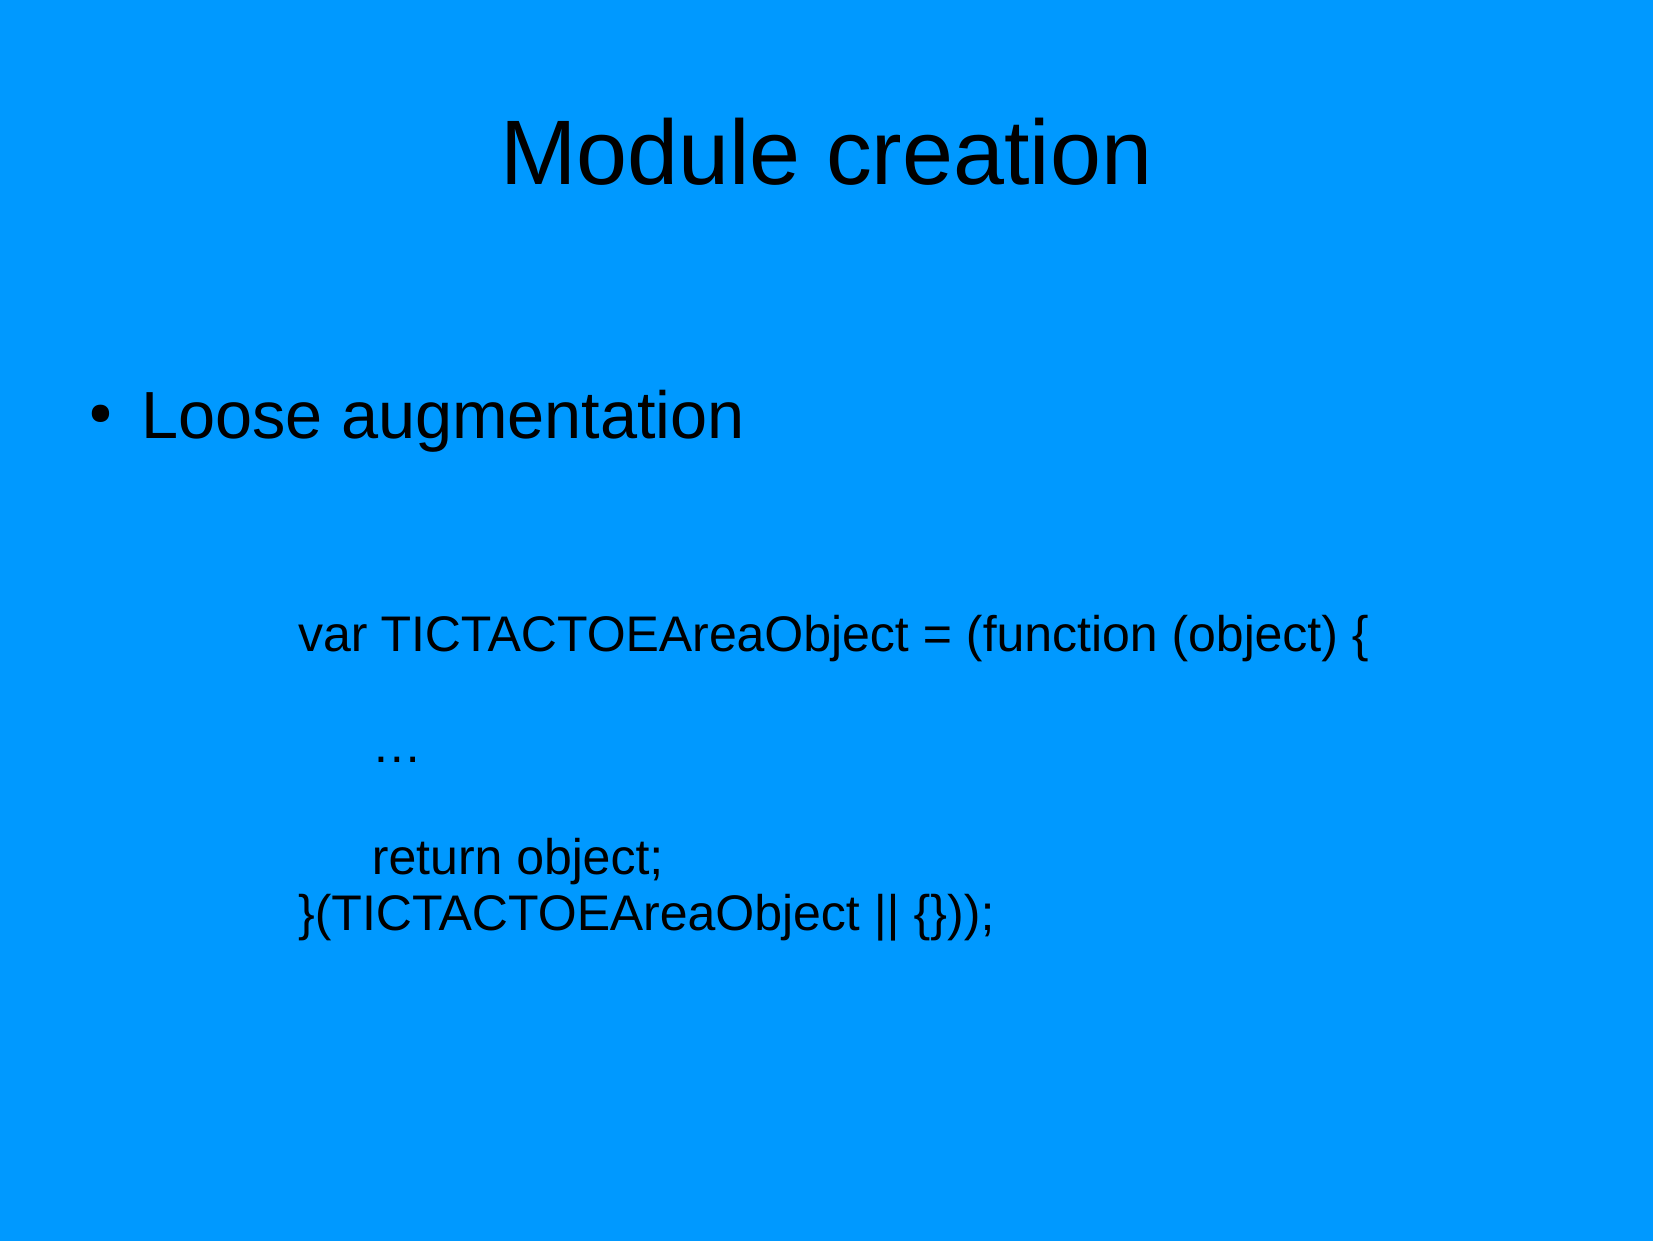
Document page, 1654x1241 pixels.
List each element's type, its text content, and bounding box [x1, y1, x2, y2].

text_box var TICTACTOEAreaObject = (function (object) { … return object; }(TICTACTOEAreaObject || {})); [283, 598, 1429, 993]
title Module creation [82, 49, 1571, 257]
list Loose augmentation [70, 378, 1559, 490]
